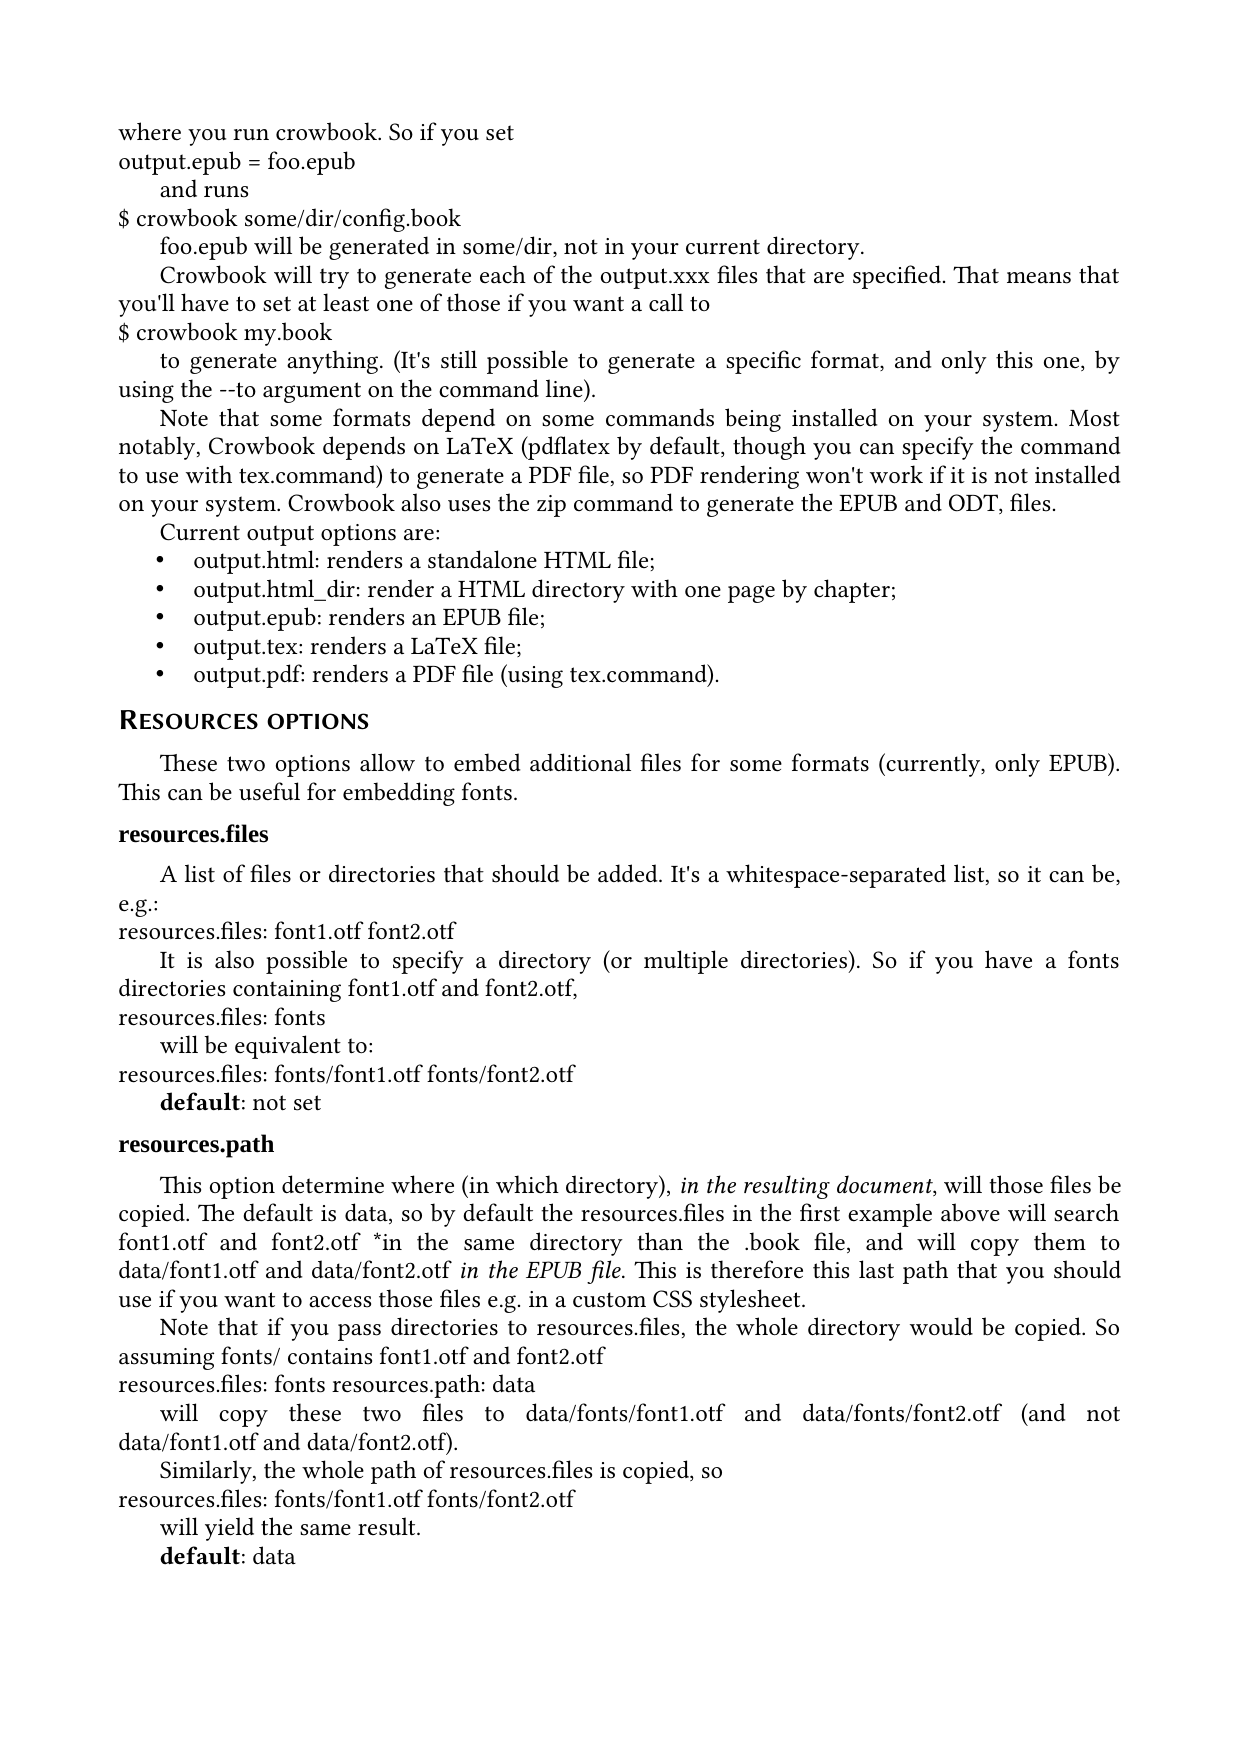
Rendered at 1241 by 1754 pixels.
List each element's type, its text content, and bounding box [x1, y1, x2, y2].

text These two options allow to embed additional files for some formats (currently, only EPUB). This can be useful for embedding fonts. [118, 749, 1122, 806]
text to generate anything. (It's still possible to generate a specific format, and only this one, by using the --to argument on the command line). [118, 346, 1122, 403]
text output.epub = foo.epub [118, 147, 1122, 175]
text Similarly, the whole path of resources.files is copied, so [118, 1456, 1122, 1485]
subtitle resources.path [118, 1129, 1122, 1158]
text will yield the same result. [118, 1513, 1122, 1542]
text where you run crowbook. So if you set [118, 118, 1122, 147]
text This option determine where (in which directory), in the resulting document, will those files be copied. The default is data, so by default the resources.files in the first example above will search font1.otf and font2.otf *in the same directory than the .book file, and will copy them to data/font1.otf and data/font2.otf in the EPUB file. This is therefore this last path that you should use if you want to access those files e.g. in a custom CSS stylesheet. [118, 1171, 1122, 1313]
text will be equivalent to: [118, 1031, 1122, 1060]
list output.html: renders a standalone HTML file; [156, 546, 1122, 575]
text A list of files or directories that should be added. It's a whitespace-separated list, so it can be, e.g.: [118, 860, 1122, 917]
text resources.files: fonts [118, 1003, 1122, 1031]
text resources.files: fonts resources.path: data [118, 1371, 1122, 1399]
list output.pdf: renders a PDF file (using tex.command). [156, 660, 1122, 689]
text default: not set [118, 1088, 1122, 1117]
text It is also possible to specify a directory (or multiple directories). So if you have a fonts directories containing font1.otf and font2.otf, [118, 946, 1122, 1003]
text Note that if you pass directories to resources.files, the whole directory would be copied. So assuming fonts/ contains font1.otf and font2.otf [118, 1313, 1122, 1371]
subtitle Resources options [118, 703, 1122, 737]
text $ crowbook some/dir/config.book [118, 204, 1122, 232]
text resources.files: fonts/font1.otf fonts/font2.otf [118, 1485, 1122, 1513]
text foo.epub will be generated in some/dir, not in your current directory. [118, 232, 1122, 261]
text $ crowbook my.book [118, 318, 1122, 346]
subtitle resources.files [118, 819, 1122, 848]
text resources.files: font1.otf font2.otf [118, 917, 1122, 946]
text and runs [118, 175, 1122, 204]
text resources.files: fonts/font1.otf fonts/font2.otf [118, 1060, 1122, 1088]
text default: data [118, 1542, 1122, 1570]
text Current output options are: [118, 518, 1122, 546]
list output.tex: renders a LaTeX file; [156, 632, 1122, 660]
list output.html_dir: render a HTML directory with one page by chapter; [156, 575, 1122, 603]
list output.epub: renders an EPUB file; [156, 603, 1122, 632]
text will copy these two files to data/fonts/font1.otf and data/fonts/font2.otf (and not data/font1.otf and data/font2.otf). [118, 1399, 1122, 1456]
text Crowbook will try to generate each of the output.xxx files that are specified. That means that you'll have to set at least one of those if you want a call to [118, 261, 1122, 318]
text Note that some formats depend on some commands being installed on your system. Most notably, Crowbook depends on LaTeX (pdflatex by default, though you can specify the command to use with tex.command) to generate a PDF file, so PDF rendering won't work if it is not installed on your system. Crowbook also uses the zip command to generate the EPUB and ODT, files. [118, 403, 1122, 518]
